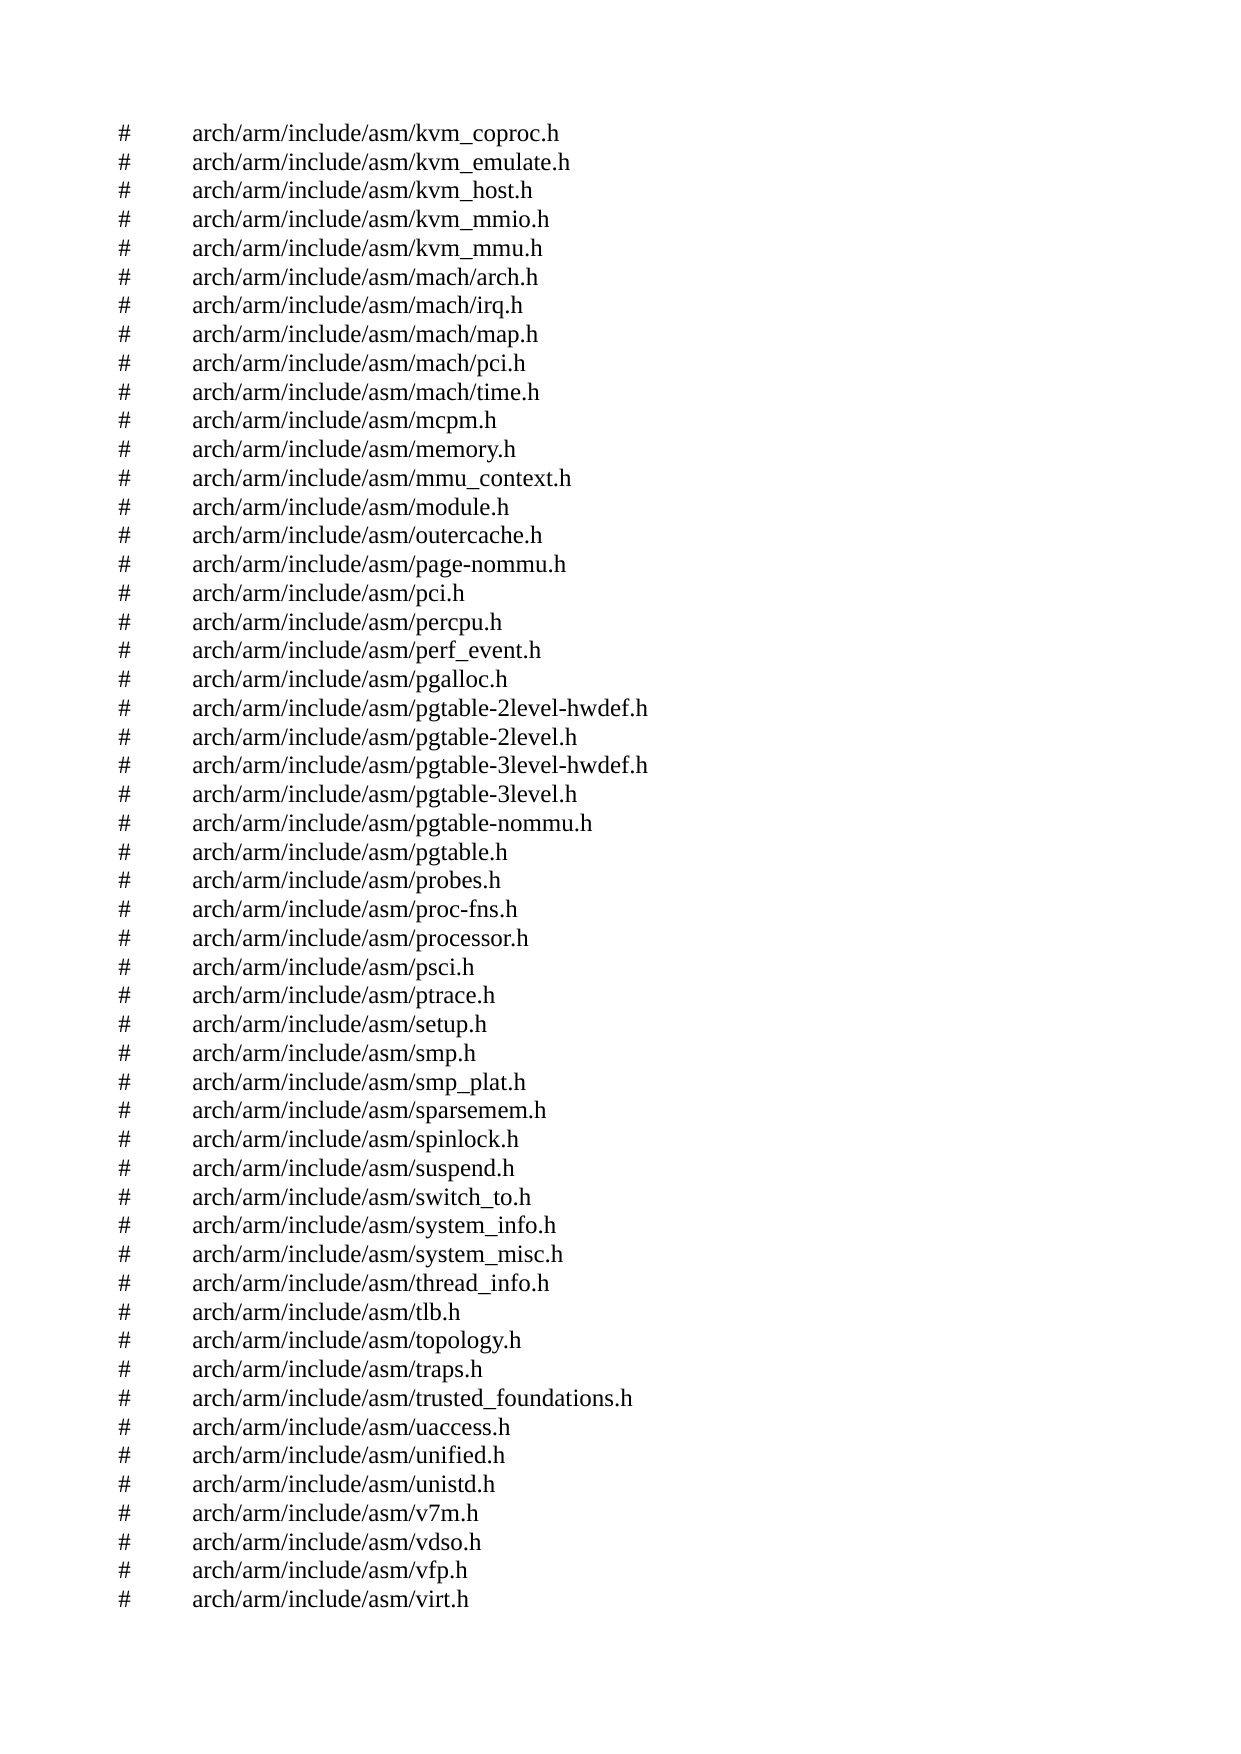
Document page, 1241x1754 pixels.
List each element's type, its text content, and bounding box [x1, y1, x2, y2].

text # arch/arm/include/asm/kvm_host.h [118, 176, 1122, 204]
text # arch/arm/include/asm/pgtable-nommu.h [118, 808, 1122, 837]
text # arch/arm/include/asm/mach/pci.h [118, 348, 1122, 377]
text # arch/arm/include/asm/thread_info.h [118, 1268, 1122, 1297]
text # arch/arm/include/asm/uaccess.h [118, 1412, 1122, 1441]
text # arch/arm/include/asm/unified.h [118, 1441, 1122, 1469]
text # arch/arm/include/asm/v7m.h [118, 1498, 1122, 1527]
text # arch/arm/include/asm/mach/irq.h [118, 291, 1122, 319]
text # arch/arm/include/asm/mmu_context.h [118, 463, 1122, 492]
text # arch/arm/include/asm/kvm_coproc.h [118, 118, 1122, 147]
text # arch/arm/include/asm/processor.h [118, 923, 1122, 952]
text # arch/arm/include/asm/ptrace.h [118, 981, 1122, 1009]
text # arch/arm/include/asm/pgtable-2level-hwdef.h [118, 693, 1122, 722]
text # arch/arm/include/asm/switch_to.h [118, 1182, 1122, 1211]
text # arch/arm/include/asm/percpu.h [118, 607, 1122, 636]
text # arch/arm/include/asm/psci.h [118, 952, 1122, 981]
text # arch/arm/include/asm/pgtable.h [118, 837, 1122, 866]
text # arch/arm/include/asm/pci.h [118, 578, 1122, 607]
text # arch/arm/include/asm/outercache.h [118, 521, 1122, 549]
text # arch/arm/include/asm/vdso.h [118, 1527, 1122, 1556]
text # arch/arm/include/asm/kvm_emulate.h [118, 147, 1122, 176]
text # arch/arm/include/asm/trusted_foundations.h [118, 1383, 1122, 1412]
text # arch/arm/include/asm/module.h [118, 492, 1122, 521]
text # arch/arm/include/asm/spinlock.h [118, 1124, 1122, 1153]
text # arch/arm/include/asm/topology.h [118, 1326, 1122, 1354]
text # arch/arm/include/asm/mach/map.h [118, 319, 1122, 348]
text # arch/arm/include/asm/mach/time.h [118, 377, 1122, 406]
text # arch/arm/include/asm/kvm_mmu.h [118, 233, 1122, 262]
text # arch/arm/include/asm/suspend.h [118, 1153, 1122, 1182]
text # arch/arm/include/asm/pgalloc.h [118, 664, 1122, 693]
text # arch/arm/include/asm/pgtable-2level.h [118, 722, 1122, 751]
text # arch/arm/include/asm/proc-fns.h [118, 894, 1122, 923]
text # arch/arm/include/asm/tlb.h [118, 1297, 1122, 1326]
text # arch/arm/include/asm/smp.h [118, 1038, 1122, 1067]
text # arch/arm/include/asm/memory.h [118, 434, 1122, 463]
text # arch/arm/include/asm/probes.h [118, 866, 1122, 894]
text # arch/arm/include/asm/mcpm.h [118, 406, 1122, 434]
text # arch/arm/include/asm/pgtable-3level.h [118, 779, 1122, 808]
text # arch/arm/include/asm/system_info.h [118, 1211, 1122, 1239]
text # arch/arm/include/asm/smp_plat.h [118, 1067, 1122, 1096]
text # arch/arm/include/asm/page-nommu.h [118, 549, 1122, 578]
text # arch/arm/include/asm/vfp.h [118, 1556, 1122, 1584]
text # arch/arm/include/asm/unistd.h [118, 1469, 1122, 1498]
text # arch/arm/include/asm/pgtable-3level-hwdef.h [118, 751, 1122, 779]
text # arch/arm/include/asm/perf_event.h [118, 636, 1122, 664]
text # arch/arm/include/asm/kvm_mmio.h [118, 204, 1122, 233]
text # arch/arm/include/asm/sparsemem.h [118, 1096, 1122, 1124]
text # arch/arm/include/asm/traps.h [118, 1354, 1122, 1383]
text # arch/arm/include/asm/system_misc.h [118, 1239, 1122, 1268]
text # arch/arm/include/asm/setup.h [118, 1009, 1122, 1038]
text # arch/arm/include/asm/virt.h [118, 1584, 1122, 1613]
text # arch/arm/include/asm/mach/arch.h [118, 262, 1122, 291]
